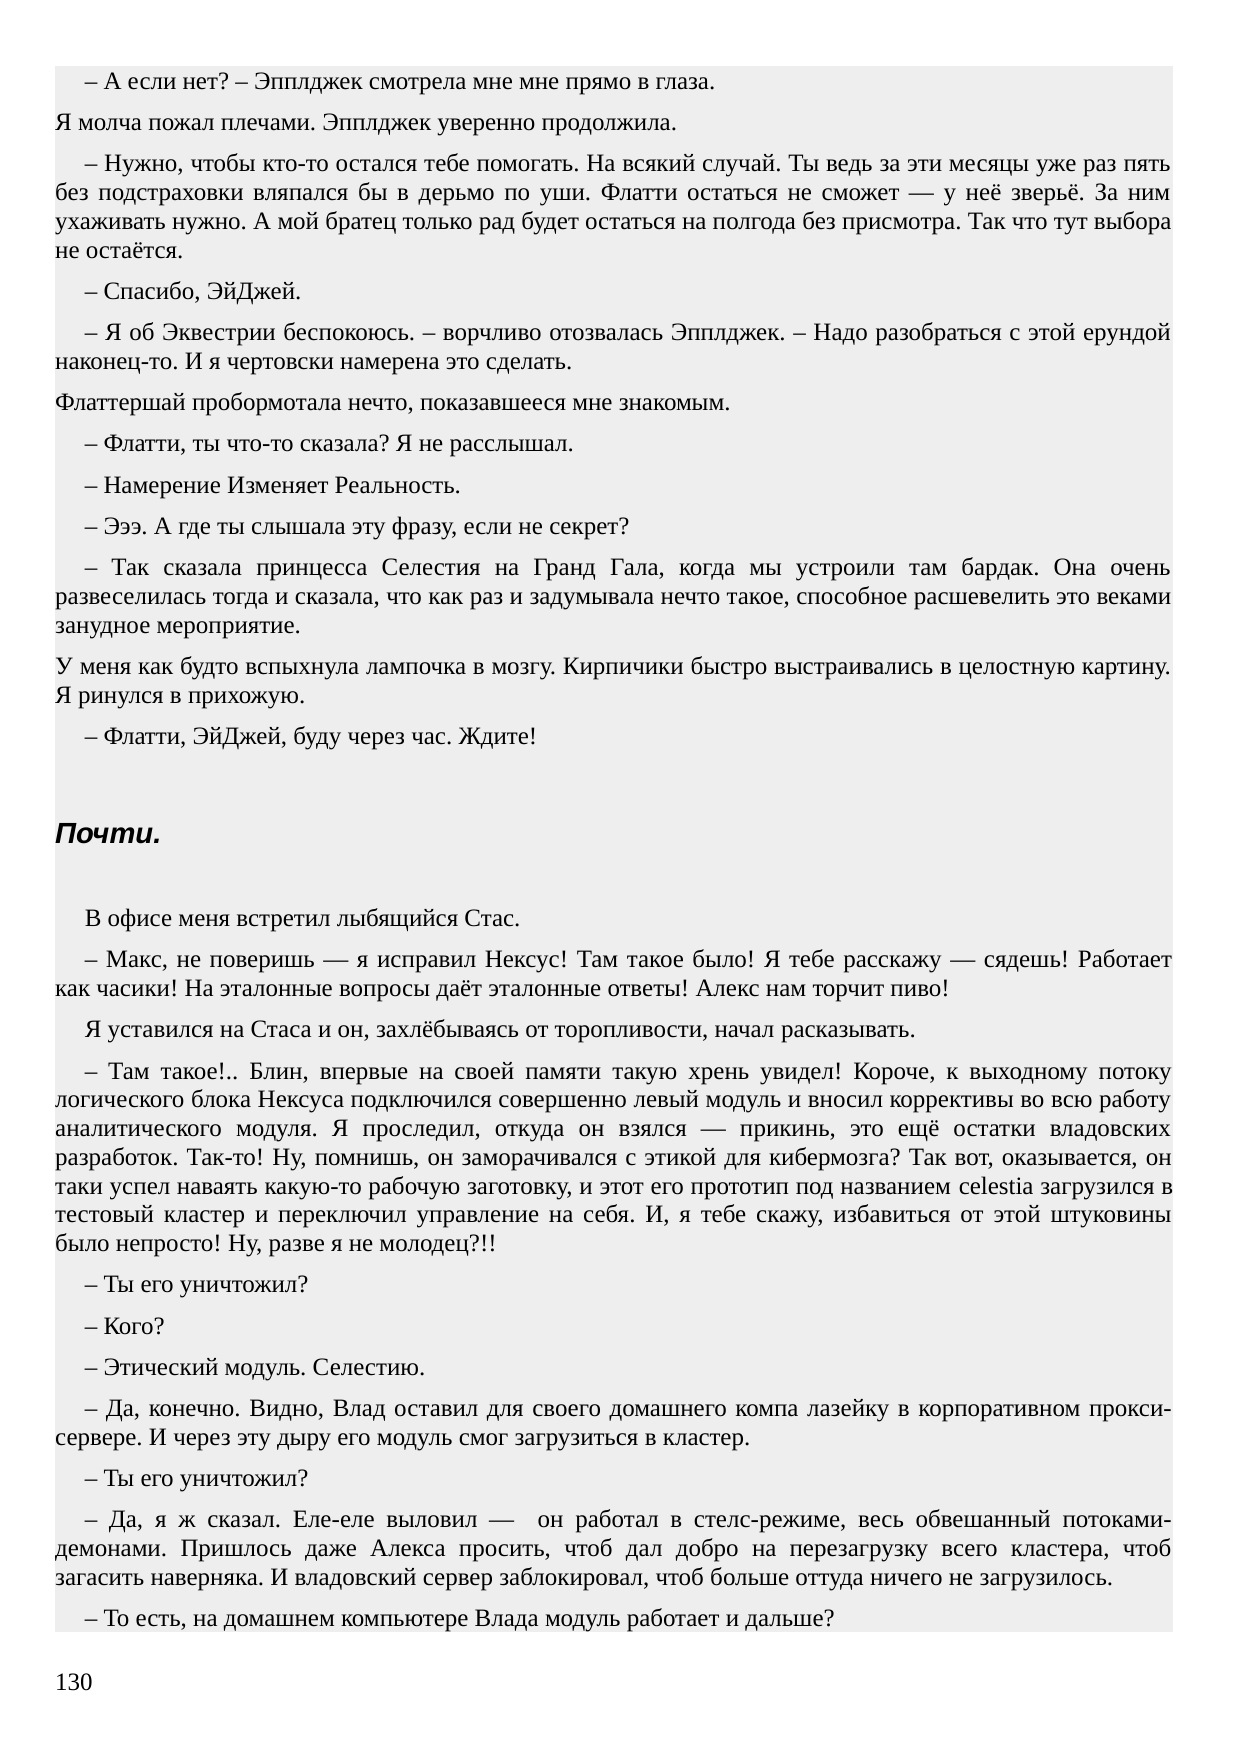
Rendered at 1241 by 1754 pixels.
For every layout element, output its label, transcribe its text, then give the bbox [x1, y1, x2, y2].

text – Там такое!.. Блин, впервые на своей памяти такую хрень увидел! Короче, к выходному потоку логического блока Нексуса подключился совершенно левый модуль и вносил коррективы во всю работу аналитического модуля. Я проследил, откуда он взялся — прикинь, это ещё остатки владовских разработок. Так-то! Ну, помнишь, он заморачивался с этикой для кибермозга? Так вот, оказывается, он таки успел наваять какую-то рабочую заготовку, и этот его прототип под названием celestia загрузился в тестовый кластер и переключил управление на себя. И, я тебе скажу, избавиться от этой штуковины было непросто! Ну, разве я не молодец?!! [55, 1056, 1173, 1257]
text – Спасибо, ЭйДжей. [55, 276, 1173, 305]
text Я уставился на Стаса и он, захлёбываясь от торопливости, начал расказывать. [55, 1014, 1173, 1043]
text – Ты его уничтожил? [55, 1463, 1173, 1492]
text – Да, я ж сказал. Еле-еле выловил — он работал в стелс-режиме, весь обвешанный потоками-демонами. Пришлось даже Алекса просить, чтоб дал добро на перезагрузку всего кластера, чтоб загасить наверняка. И владовский сервер заблокировал, чтоб больше оттуда ничего не загрузилось. [55, 1504, 1173, 1591]
text – Флатти, ты что-то сказала? Я не расслышал. [55, 428, 1173, 457]
text – Намерение Изменяет Реальность. [55, 470, 1173, 498]
text – А если нет? – Эпплджек смотрела мне мне прямо в глаза. [55, 66, 1173, 95]
list У меня как будто вспыхнула лампочка в мозгу. Кирпичики быстро выстраивались в целостную картину. Я ринулся в прихожую. [55, 651, 1173, 708]
text – Так сказала принцесса Селестия на Гранд Гала, когда мы устроили там бардак. Она очень развеселилась тогда и сказала, что как раз и задумывала нечто такое, способное расшевелить это веками занудное мероприятие. [55, 552, 1173, 638]
text – Кого? [55, 1311, 1173, 1339]
text – Этический модуль. Селестию. [55, 1352, 1173, 1381]
text – Макс, не поверишь — я исправил Нексус! Там такое было! Я тебе расскажу — сядешь! Работает как часики! На эталонные вопросы даёт эталонные ответы! Алекс нам торчит пиво! [55, 944, 1173, 1002]
list Флаттершай пробормотала нечто, показавшееся мне знакомым. [55, 387, 1173, 416]
text В офисе меня встретил лыбящийся Стас. [55, 903, 1173, 932]
subtitle Почти. [55, 816, 1173, 849]
text – Флатти, ЭйДжей, буду через час. Ждите! [55, 721, 1173, 750]
text – Ты его уничтожил? [55, 1269, 1173, 1298]
list Я молча пожал плечами. Эпплджек уверенно продолжила. [55, 107, 1173, 136]
text – Я об Эквестрии беспокоюсь. – ворчливо отозвалась Эпплджек. – Надо разобраться с этой ерундой наконец-то. И я чертовски намерена это сделать. [55, 317, 1173, 375]
text – Да, конечно. Видно, Влад оставил для своего домашнего компа лазейку в корпоративном прокси-сервере. И через эту дыру его модуль смог загрузиться в кластер. [55, 1393, 1173, 1451]
text – Эээ. А где ты слышала эту фразу, если не секрет? [55, 511, 1173, 540]
text – То есть, на домашнем компьютере Влада модуль работает и дальше? [55, 1603, 1173, 1632]
text – Нужно, чтобы кто-то остался тебе помогать. На всякий случай. Ты ведь за эти месяцы уже раз пять без подстраховки вляпался бы в дерьмо по уши. Флатти остаться не сможет — у неё зверьё. За ним ухаживать нужно. А мой братец только рад будет остаться на полгода без присмотра. Так что тут выбора не остаётся. [55, 148, 1173, 263]
